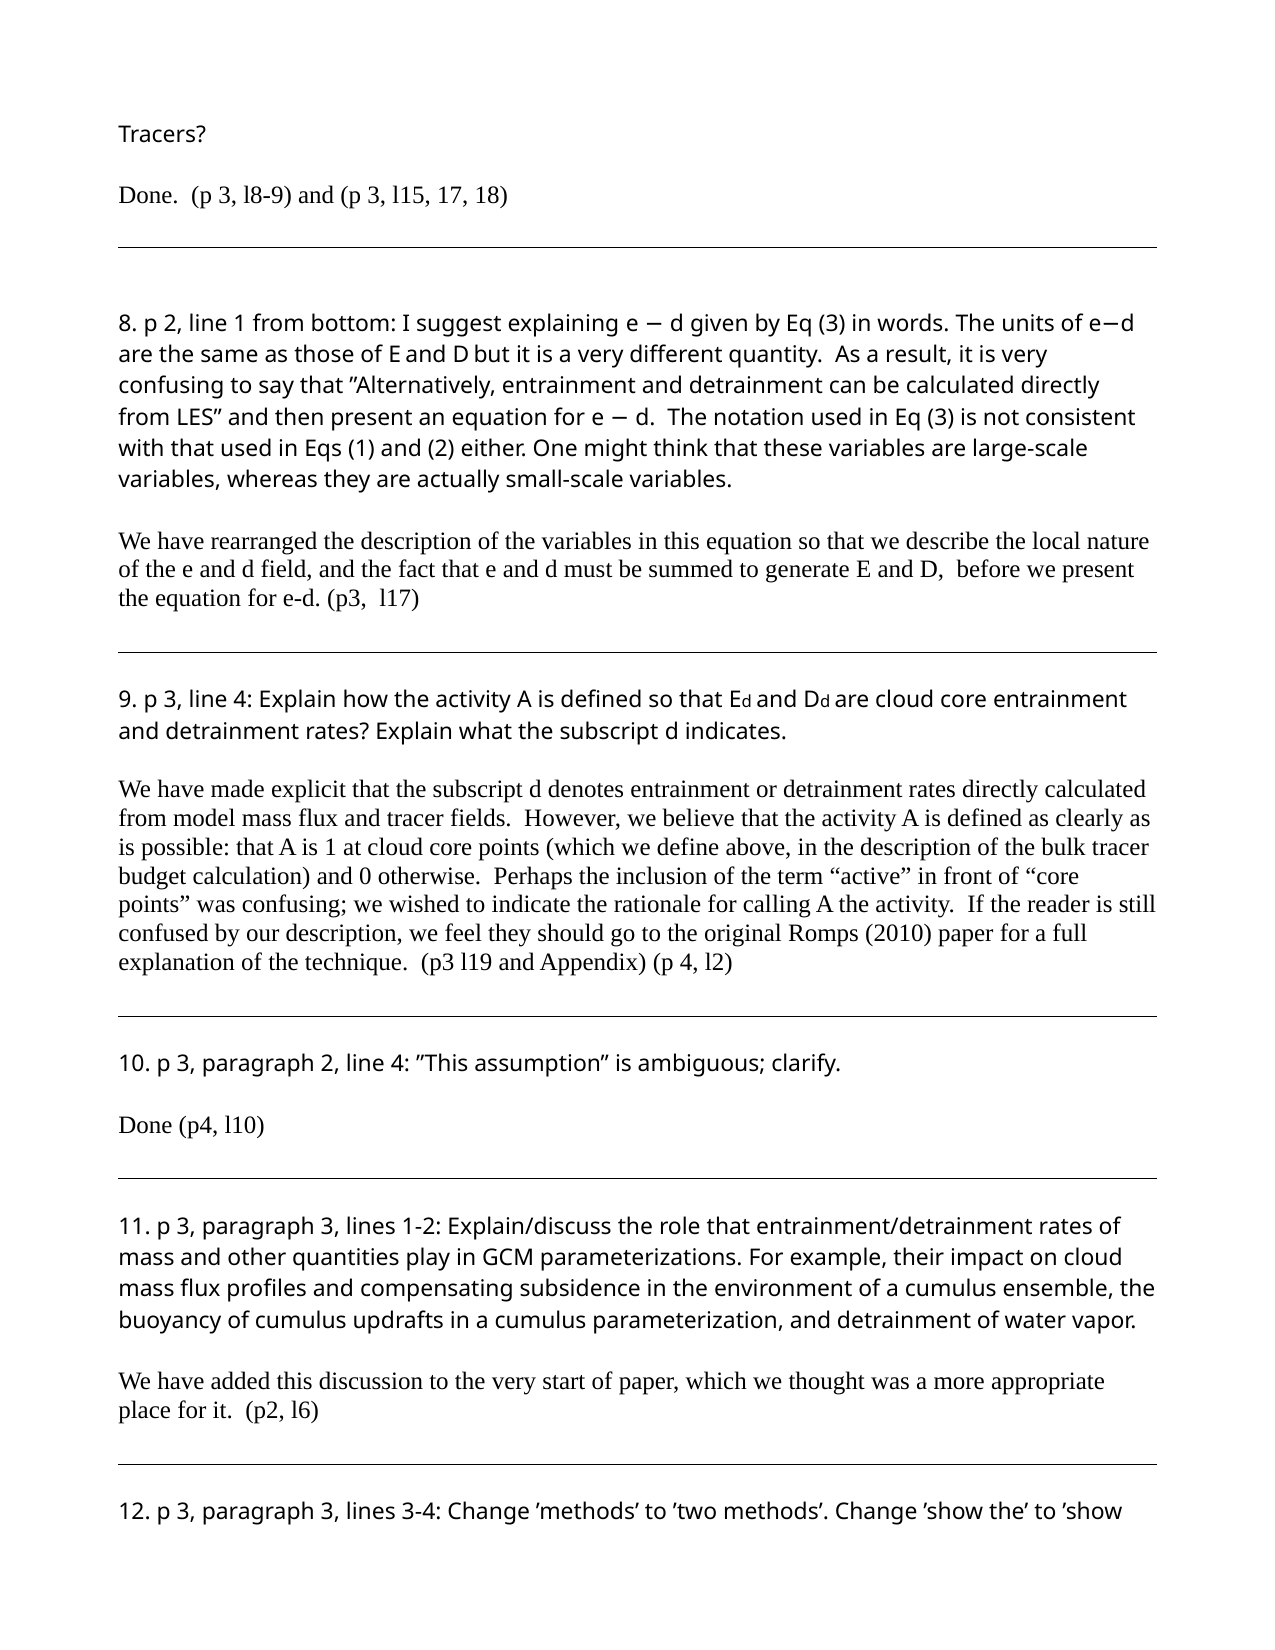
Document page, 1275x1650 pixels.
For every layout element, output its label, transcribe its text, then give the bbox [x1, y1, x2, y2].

text of the e and d field, and the fact that e and d must be summed to generate E and D, before we present the equation for e-d. (p3, l17) [118, 554, 1157, 612]
text 12. p 3, paragraph 3, lines 3-4: Change ’methods’ to ’two methods’. Change ’show the’ to ’show [118, 1495, 1157, 1526]
text We have added this discussion to the very start of paper, which we thought was a more appropriate place for it. (p2, l6) [118, 1366, 1157, 1423]
text 11. p 3, paragraph 3, lines 1-2: Explain/discuss the role that entrainment/detrainment rates of mass and other quantities play in GCM parameterizations. For example, their impact on cloud mass flux profiles and compensating subsidence in the environment of a cumulus ensemble, the buoyancy of cumulus updrafts in a cumulus parameterization, and detrainment of water vapor. [118, 1210, 1157, 1335]
text 9. p 3, line 4: Explain how the activity A is defined so that Ed and Dd are cloud core entrainment and detrainment rates? Explain what the subscript d indicates. [118, 683, 1157, 746]
text Done. (p 3, l8-9) and (p 3, l15, 17, 18) [118, 181, 1157, 209]
text 10. p 3, paragraph 2, line 4: ”This assumption” is ambiguous; clarify. [118, 1047, 1157, 1078]
text Done (p4, l10) [118, 1110, 1157, 1138]
text Tracers? [118, 118, 1157, 149]
text 8. p 2, line 1 from bottom: I suggest explaining e − d given by Eq (3) in words. The units of e−d are the same as those of E and D but it is a very different quantity. As a result, it is very confusing to say that ”Alternatively, entrainment and detrainment can be calculated directly from LES” and then present an equation for e − d. The notation used in Eq (3) is not consistent with that used in Eqs (1) and (2) either. One might think that these variables are large-scale variables, whereas they are actually small-scale variables. [118, 307, 1157, 494]
text We have made explicit that the subscript d denotes entrainment or detrainment rates directly calculated from model mass flux and tracer fields. However, we believe that the activity A is defined as clearly as is possible: that A is 1 at cloud core points (which we define above, in the description of the bulk tracer budget calculation) and 0 otherwise. Perhaps the inclusion of the term “active” in front of “core points” was confusing; we wished to indicate the rationale for calling A the activity. If the reader is still confused by our description, we feel they should go to the original Romps (2010) paper for a full explanation of the technique. (p3 l19 and Appendix) (p 4, l2) [118, 774, 1157, 976]
text We have rearranged the description of the variables in this equation so that we describe the local nature [118, 526, 1157, 554]
